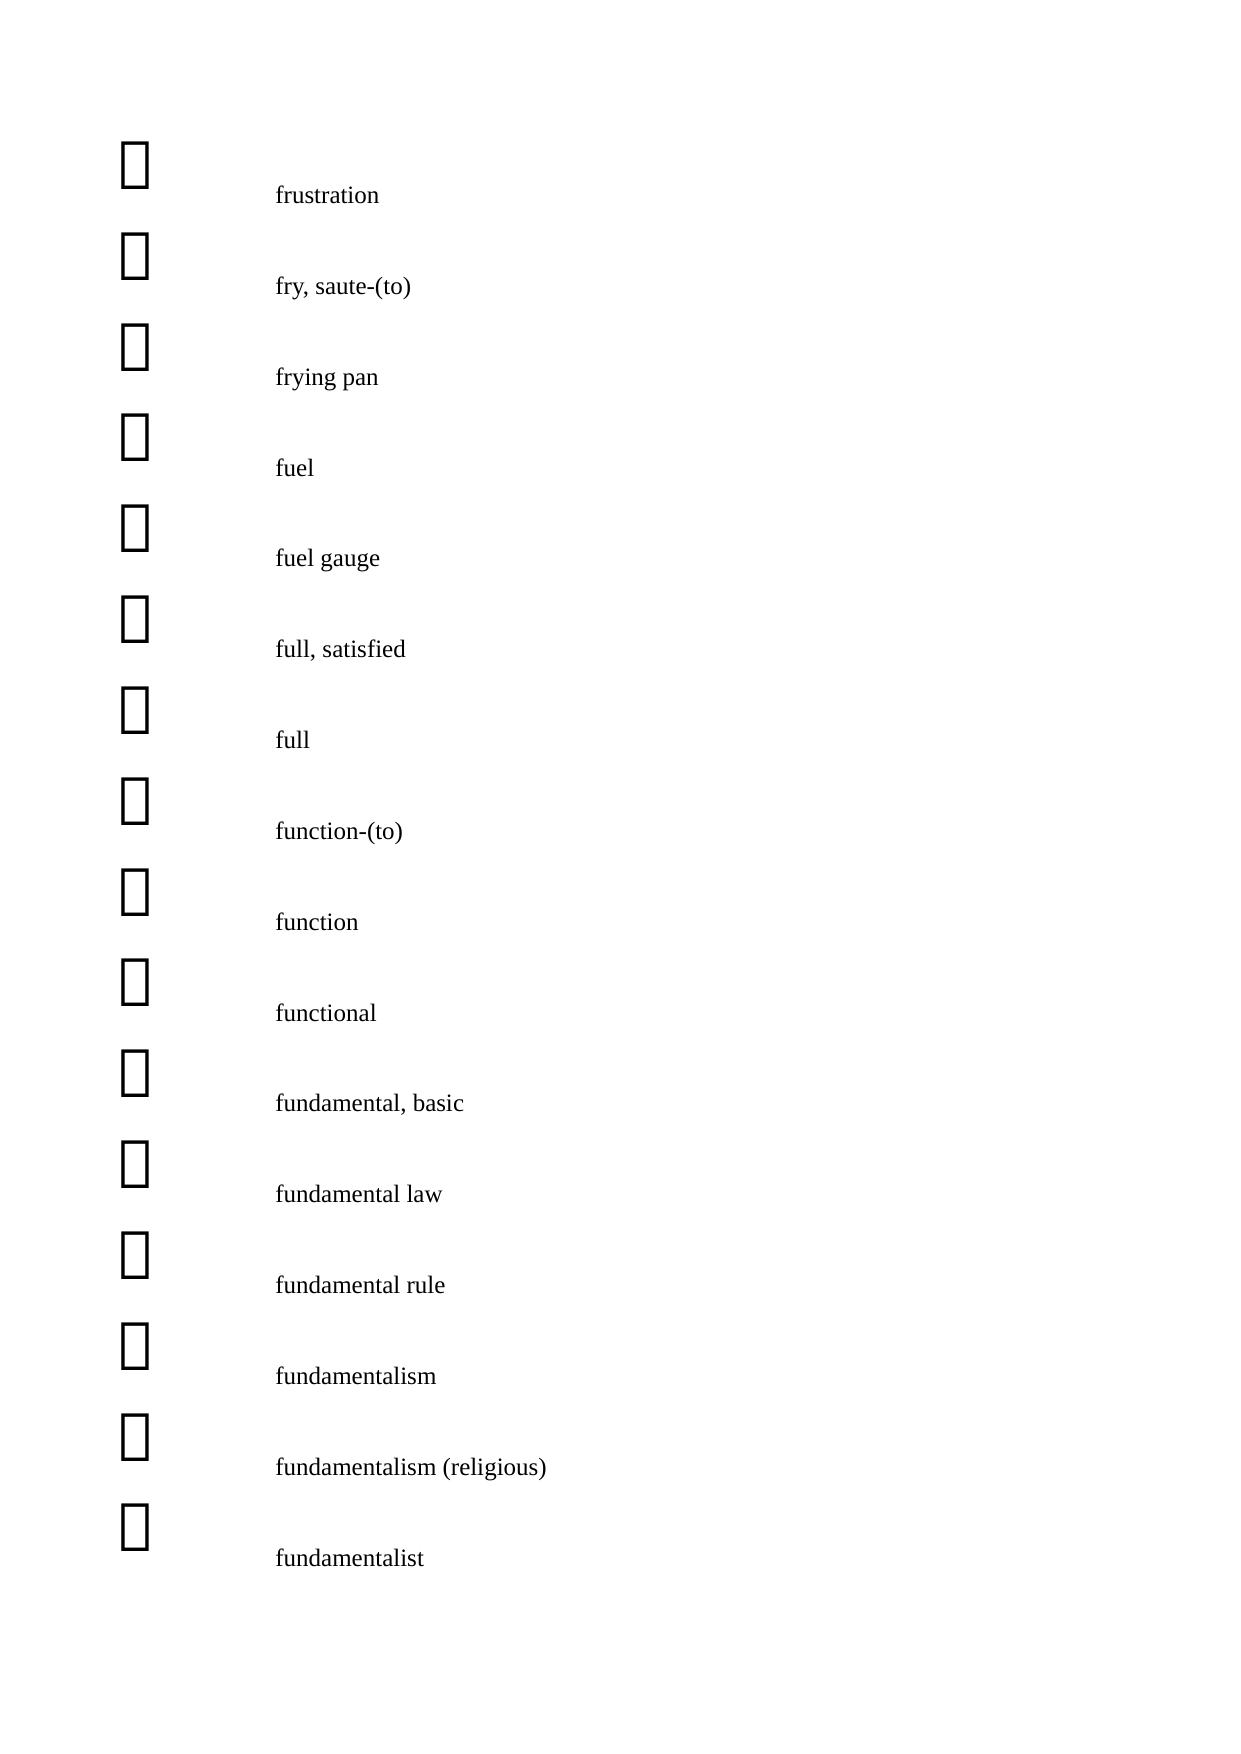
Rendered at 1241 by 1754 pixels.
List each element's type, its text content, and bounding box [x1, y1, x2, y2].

table_cell fuel [275, 391, 949, 481]
table_cell fundamentalist [275, 1481, 949, 1571]
table_cell  [115, 1208, 275, 1299]
table_cell fuel gauge [275, 481, 949, 572]
table_cell  [115, 1481, 275, 1571]
table_cell function-(to) [275, 754, 949, 845]
table_cell full, satisfied [275, 572, 949, 663]
table_cell  [115, 572, 275, 663]
table_cell frying pan [275, 300, 949, 391]
table_cell  [115, 936, 275, 1026]
table_cell  [115, 1117, 275, 1208]
table_cell  [115, 1026, 275, 1117]
table_cell  [115, 391, 275, 481]
table_cell frustration [275, 118, 949, 209]
table_cell fundamental, basic [275, 1026, 949, 1117]
table_cell  [115, 481, 275, 572]
table_cell  [115, 300, 275, 391]
table_cell functional [275, 936, 949, 1026]
table_cell fundamental rule [275, 1208, 949, 1299]
table_cell fundamentalism (religious) [275, 1390, 949, 1481]
table_cell  [115, 118, 275, 209]
table_cell fundamentalism [275, 1299, 949, 1390]
table_cell  [115, 1390, 275, 1481]
table_cell  [115, 663, 275, 754]
table_cell  [115, 1299, 275, 1390]
table_cell  [115, 845, 275, 936]
table_cell full [275, 663, 949, 754]
table_cell function [275, 845, 949, 936]
table_cell  [115, 209, 275, 300]
table_cell fry, saute-(to) [275, 209, 949, 300]
table_cell fundamental law [275, 1117, 949, 1208]
table_cell  [115, 754, 275, 845]
